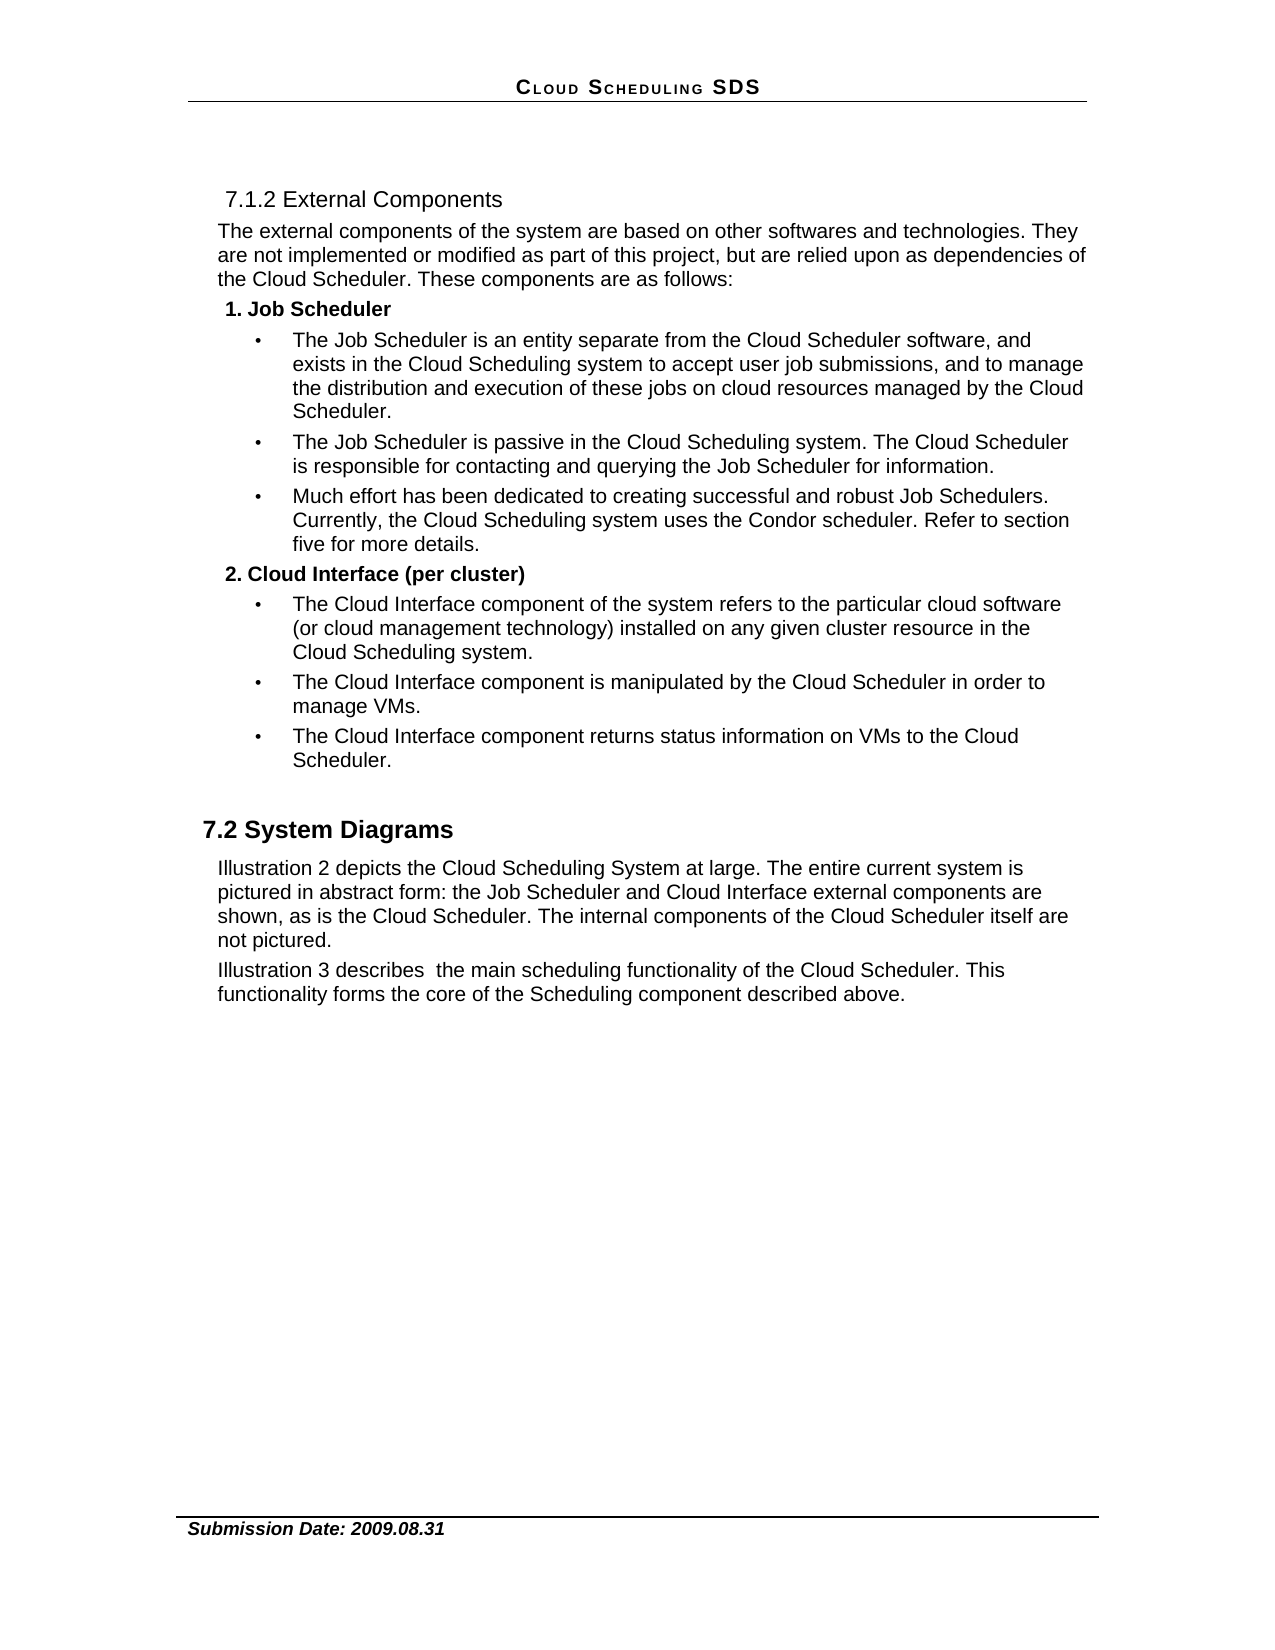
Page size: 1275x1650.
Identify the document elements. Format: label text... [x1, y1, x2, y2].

text Illustration 2 depicts the Cloud Scheduling System at large. The entire current system is pictured in abstract form: the Job Scheduler and Cloud Interface external components are shown, as is the Cloud Scheduler. The internal components of the Cloud Scheduler itself are not pictured. [217, 856, 1087, 952]
list The Cloud Interface component is manipulated by the Cloud Scheduler in order to manage VMs. [255, 670, 1087, 718]
subtitle External Components [225, 186, 1087, 213]
list The Cloud Interface component returns status information on VMs to the Cloud Scheduler. [255, 724, 1087, 772]
list Much effort has been dedicated to creating successful and robust Job Schedulers. Currently, the Cloud Scheduling system uses the Condor scheduler. Refer to section five for more details. [255, 484, 1087, 556]
list Cloud Interface (per cluster) [225, 562, 1087, 586]
text Illustration 3 describes the main scheduling functionality of the Cloud Scheduler. This functionality forms the core of the Scheduling component described above. [217, 958, 1087, 1006]
list The Job Scheduler is passive in the Cloud Scheduling system. The Cloud Scheduler is responsible for contacting and querying the Job Scheduler for information. [255, 429, 1087, 477]
list The Job Scheduler is an entity separate from the Cloud Scheduler software, and exists in the Cloud Scheduling system to accept user job submissions, and to manage the distribution and execution of these jobs on cloud resources managed by the Cloud Scheduler. [255, 327, 1087, 423]
list Job Scheduler [225, 297, 1087, 321]
subtitle System Diagrams [202, 815, 1087, 844]
list The Cloud Interface component of the system refers to the particular cloud software (or cloud management technology) installed on any given cluster resource in the Cloud Scheduling system. [255, 592, 1087, 664]
text The external components of the system are based on other softwares and technologies. They are not implemented or modified as part of this project, but are relied upon as dependencies of the Cloud Scheduler. These components are as follows: [217, 219, 1087, 291]
